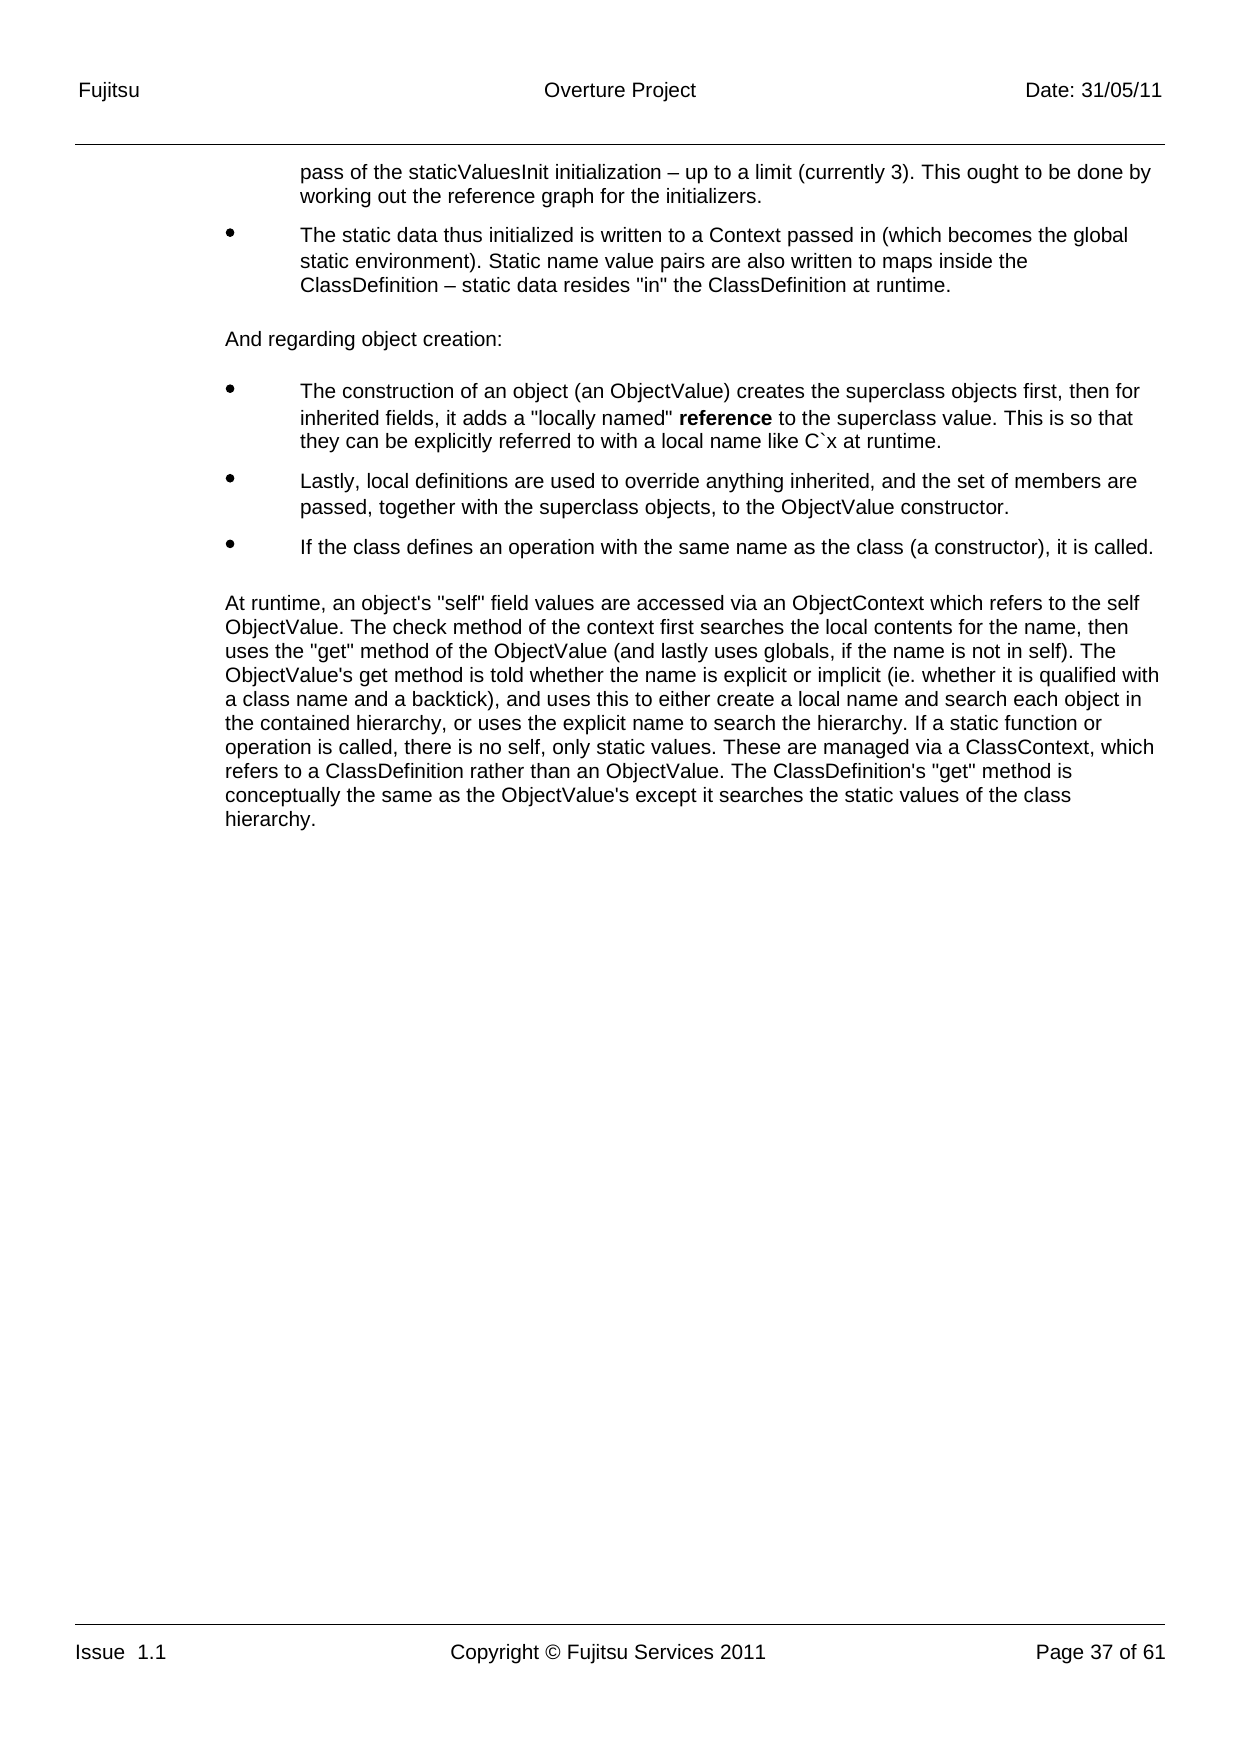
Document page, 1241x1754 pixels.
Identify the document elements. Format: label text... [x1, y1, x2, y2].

text And regarding object creation: [225, 327, 1165, 351]
list The construction of an object (an ObjectValue) creates the superclass objects first, then for inherited fields, it adds a "locally named" reference to the superclass value. This is so that they can be explicitly referred to with a local name like C`x at runtime. [225, 379, 1165, 453]
list pass of the staticValuesInit initialization – up to a limit (currently 3). This ought to be done by working out the reference graph for the initializers. [225, 160, 1165, 208]
text At runtime, an object's "self" field values are accessed via an ObjectContext which refers to the self ObjectValue. The check method of the context first searches the local contents for the name, then uses the "get" method of the ObjectValue (and lastly uses globals, if the name is not in self). The ObjectValue's get method is told whether the name is explicit or implicit (ie. whether it is qualified with a class name and a backtick), and uses this to either create a local name and search each object in the contained hierarchy, or uses the explicit name to search the hierarchy. If a static function or operation is called, there is no self, only static values. These are managed via a ClassContext, which refers to a ClassDefinition rather than an ObjectValue. The ClassDefinition's "get" method is conceptually the same as the ObjectValue's except it searches the static values of the class hierarchy. [225, 591, 1165, 831]
list Lastly, local definitions are used to override anything inherited, and the set of members are passed, together with the superclass objects, to the ObjectValue constructor. [225, 468, 1165, 519]
list The static data thus initialized is written to a Context passed in (which becomes the global static environment). Static name value pairs are also written to maps inside the ClassDefinition – static data resides "in" the ClassDefinition at runtime. [225, 223, 1165, 297]
list If the class defines an operation with the same name as the class (a constructor), it is called. [225, 534, 1165, 561]
